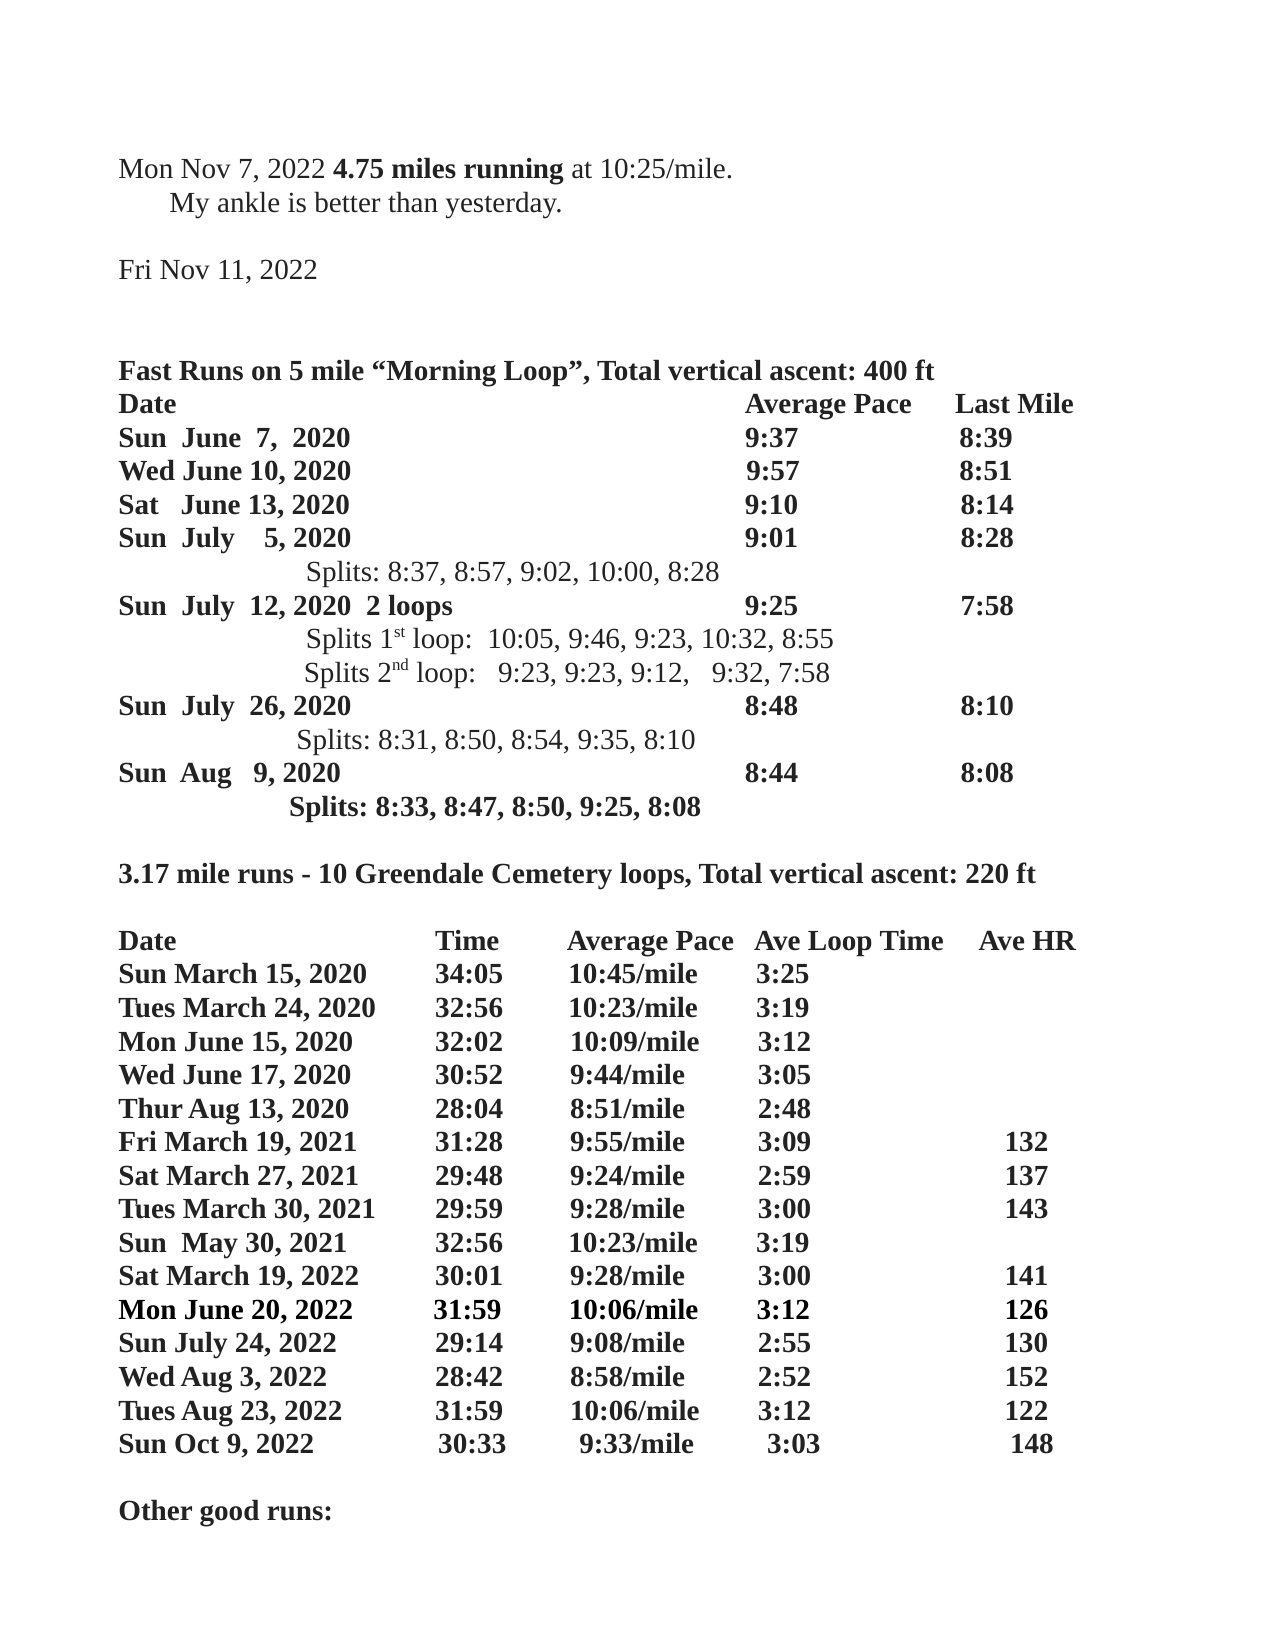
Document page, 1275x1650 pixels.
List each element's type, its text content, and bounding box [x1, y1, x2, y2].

text Wed Aug 3, 2022 28:42 8:58/mile 2:52 152 [118, 1359, 1161, 1393]
text Splits 2nd loop: 9:23, 9:23, 9:12, 9:32, 7:58 [118, 655, 1161, 688]
text Thur Aug 13, 2020 28:04 8:51/mile 2:48 [118, 1091, 1161, 1124]
text Other good runs: [118, 1493, 1161, 1527]
text Sun July 26, 2020 8:48 8:10 Splits: 8:31, 8:50, 8:54, 9:35, 8:10 [118, 688, 1161, 755]
text Sun Aug 9, 2020 8:44 8:08 Splits: 8:33, 8:47, 8:50, 9:25, 8:08 [118, 755, 1161, 822]
text Fast Runs on 5 mile “Morning Loop”, Total vertical ascent: 400 ft [118, 353, 1161, 386]
list 3.17 mile runs - 10 Greendale Cemetery loops, Total vertical ascent: 220 ft [118, 856, 1161, 889]
text Sun May 30, 2021 32:56 10:23/mile 3:19 [118, 1225, 1161, 1258]
text Tues March 24, 2020 32:56 10:23/mile 3:19 [118, 990, 1161, 1024]
text Mon June 15, 2020 32:02 10:09/mile 3:12 [118, 1024, 1161, 1057]
text Sat March 19, 2022 30:01 9:28/mile 3:00 141 [118, 1258, 1161, 1292]
text Date Time Average Pace Ave Loop Time Ave HR [118, 923, 1161, 957]
text Sat March 27, 2021 29:48 9:24/mile 2:59 137 [118, 1158, 1161, 1191]
text Mon Nov 7, 2022 4.75 miles running at 10:25/mile. [118, 152, 1157, 185]
text Date Average Pace Last Mile [118, 386, 1161, 420]
text Tues March 30, 2021 29:59 9:28/mile 3:00 143 [118, 1191, 1161, 1225]
text Tues Aug 23, 2022 31:59 10:06/mile 3:12 122 [118, 1393, 1161, 1426]
text Sun March 15, 2020 34:05 10:45/mile 3:25 [118, 957, 1161, 990]
text Mon June 20, 2022 31:59 10:06/mile 3:12 126 [118, 1292, 1157, 1326]
text Sat June 13, 2020 9:10 8:14 Sun July 5, 2020 9:01 8:28 Splits: 8:37, 8:57, 9:02, 10:00, 8:28 Sun July 12, 2020 2 loops 9:25 7:58 Splits 1st loop: 10:05, 9:46, 9:23, 10:32, 8:55 [118, 487, 1161, 655]
text Wed June 17, 2020 30:52 9:44/mile 3:05 [118, 1057, 1161, 1091]
text Sun July 24, 2022 29:14 9:08/mile 2:55 130 [118, 1326, 1161, 1359]
text Wed June 10, 2020 9:57 8:51 [118, 453, 1161, 487]
text Fri Nov 11, 2022 [118, 252, 1157, 286]
text My ankle is better than yesterday. [118, 185, 1157, 219]
text Sun June 7, 2020 9:37 8:39 [118, 420, 1161, 453]
text Sun Oct 9, 2022 30:33 9:33/mile 3:03 148 [118, 1426, 1161, 1460]
text Fri March 19, 2021 31:28 9:55/mile 3:09 132 [118, 1124, 1161, 1158]
